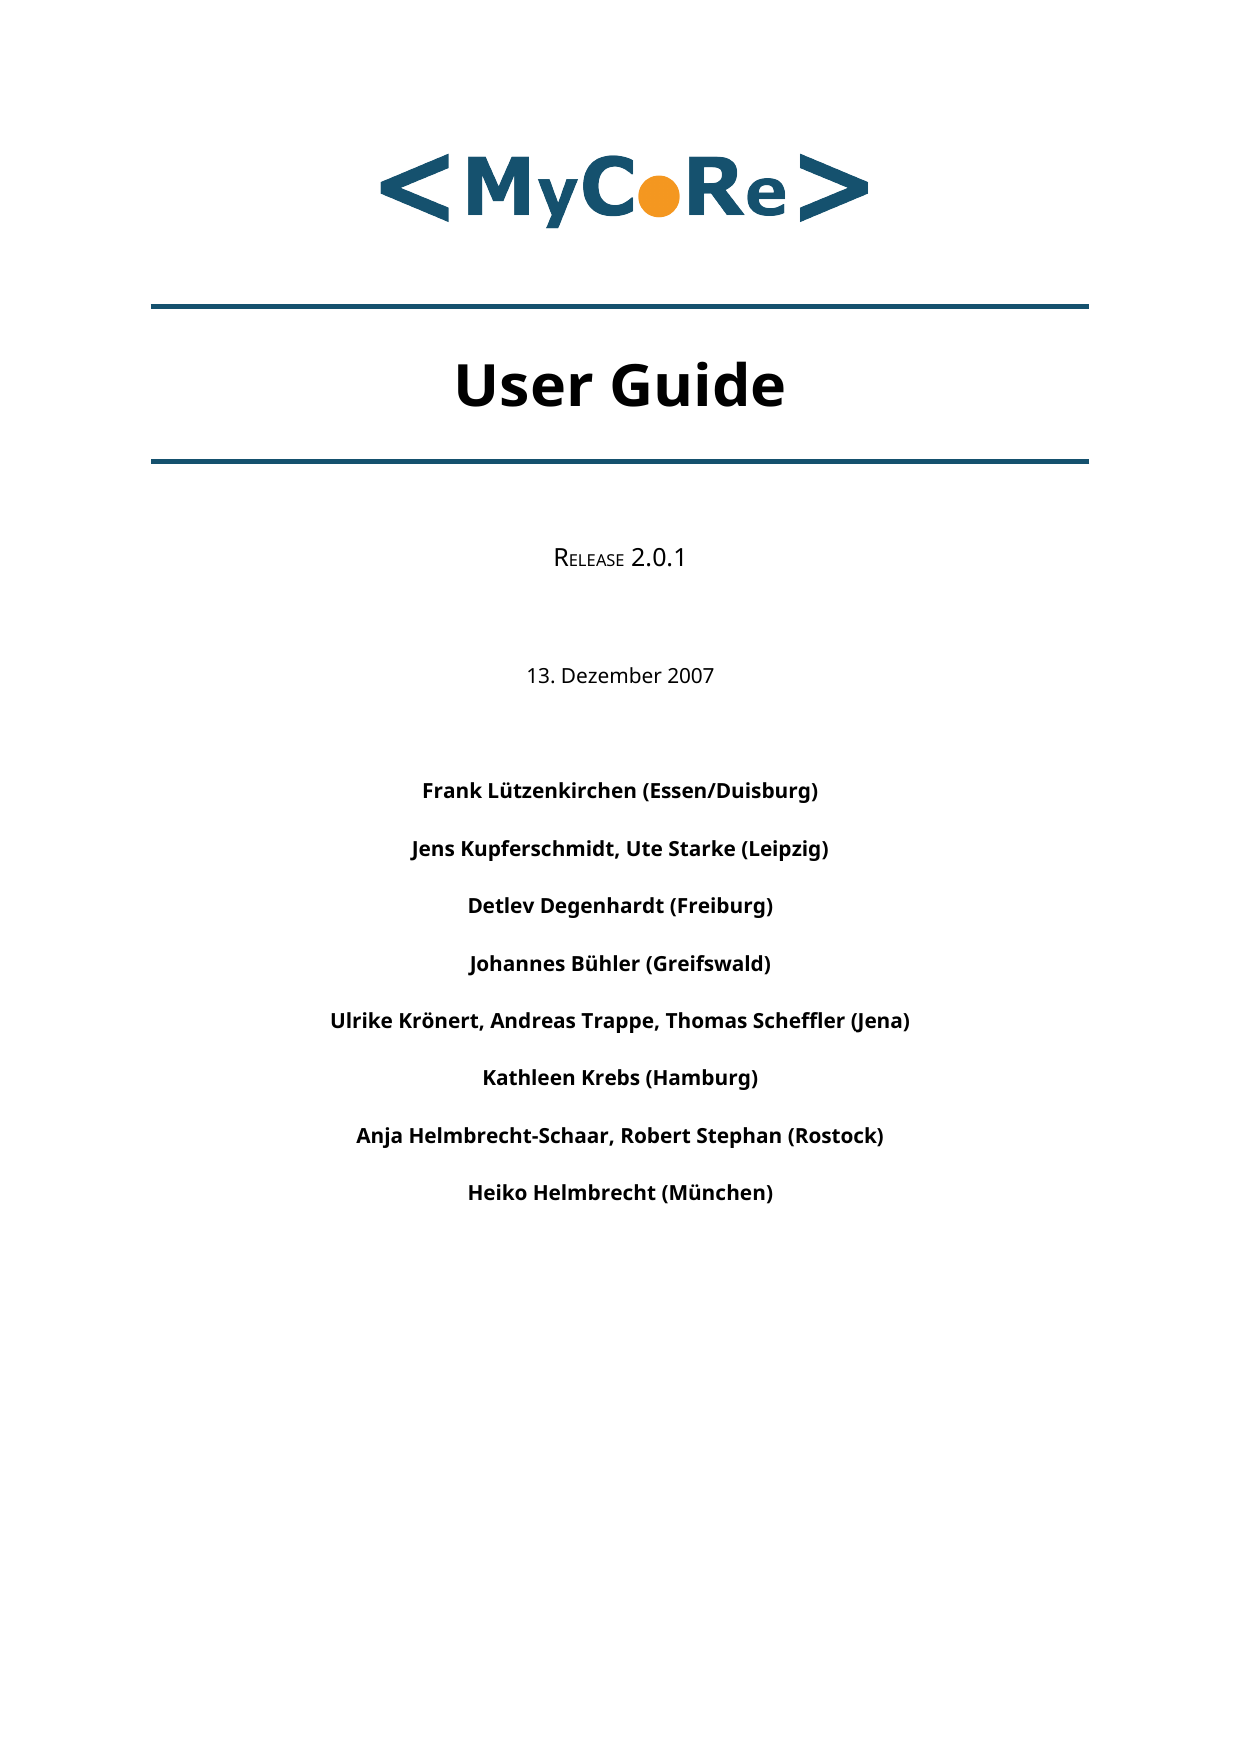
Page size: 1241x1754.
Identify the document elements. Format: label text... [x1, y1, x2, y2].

table_cell Release 2.0.1 13. Dezember 2007 Frank Lützenkirchen (Essen/Duisburg) Jens Kupferschmidt, Ute Starke (Leipzig) Detlev Degenhardt (Freiburg) Johannes Bühler (Greifswald) Ulrike Krönert, Andreas Trappe, Thomas Scheffler (Jena) Kathleen Krebs (Hamburg) Anja Helmbrecht-Schaar, Robert Stephan (Rostock) Heiko Helmbrecht (München) [151, 464, 1089, 1264]
picture [360, 146, 880, 239]
table_header User Guide [151, 309, 1089, 459]
table_cell [151, 1264, 1089, 1309]
